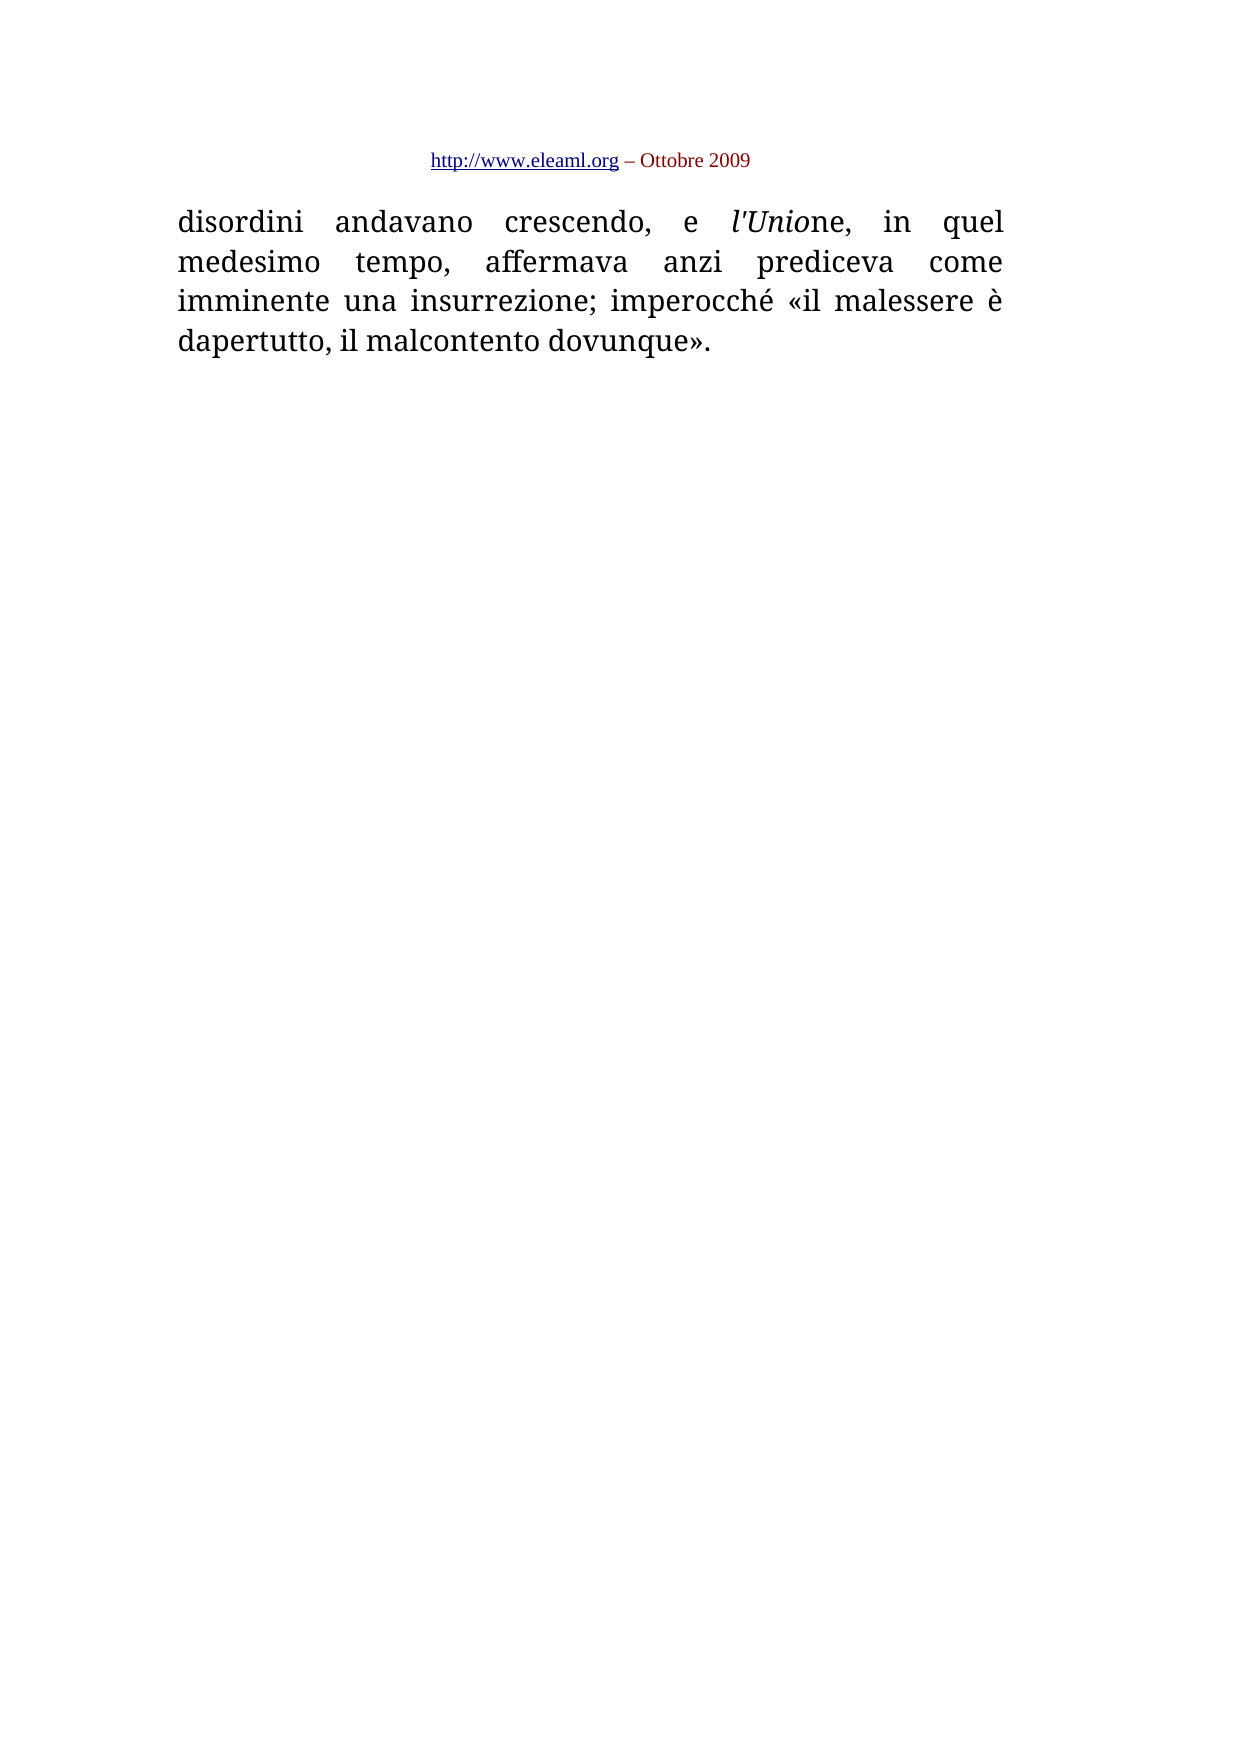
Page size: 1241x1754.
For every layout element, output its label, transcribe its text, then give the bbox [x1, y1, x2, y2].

text disordini andavano crescendo, e l'Unione, in quel medesimo tempo, affermava anzi prediceva come imminente una insurrezione; imperocché «il malessere è dapertutto, il malcontento dovunque». [177, 201, 1004, 360]
